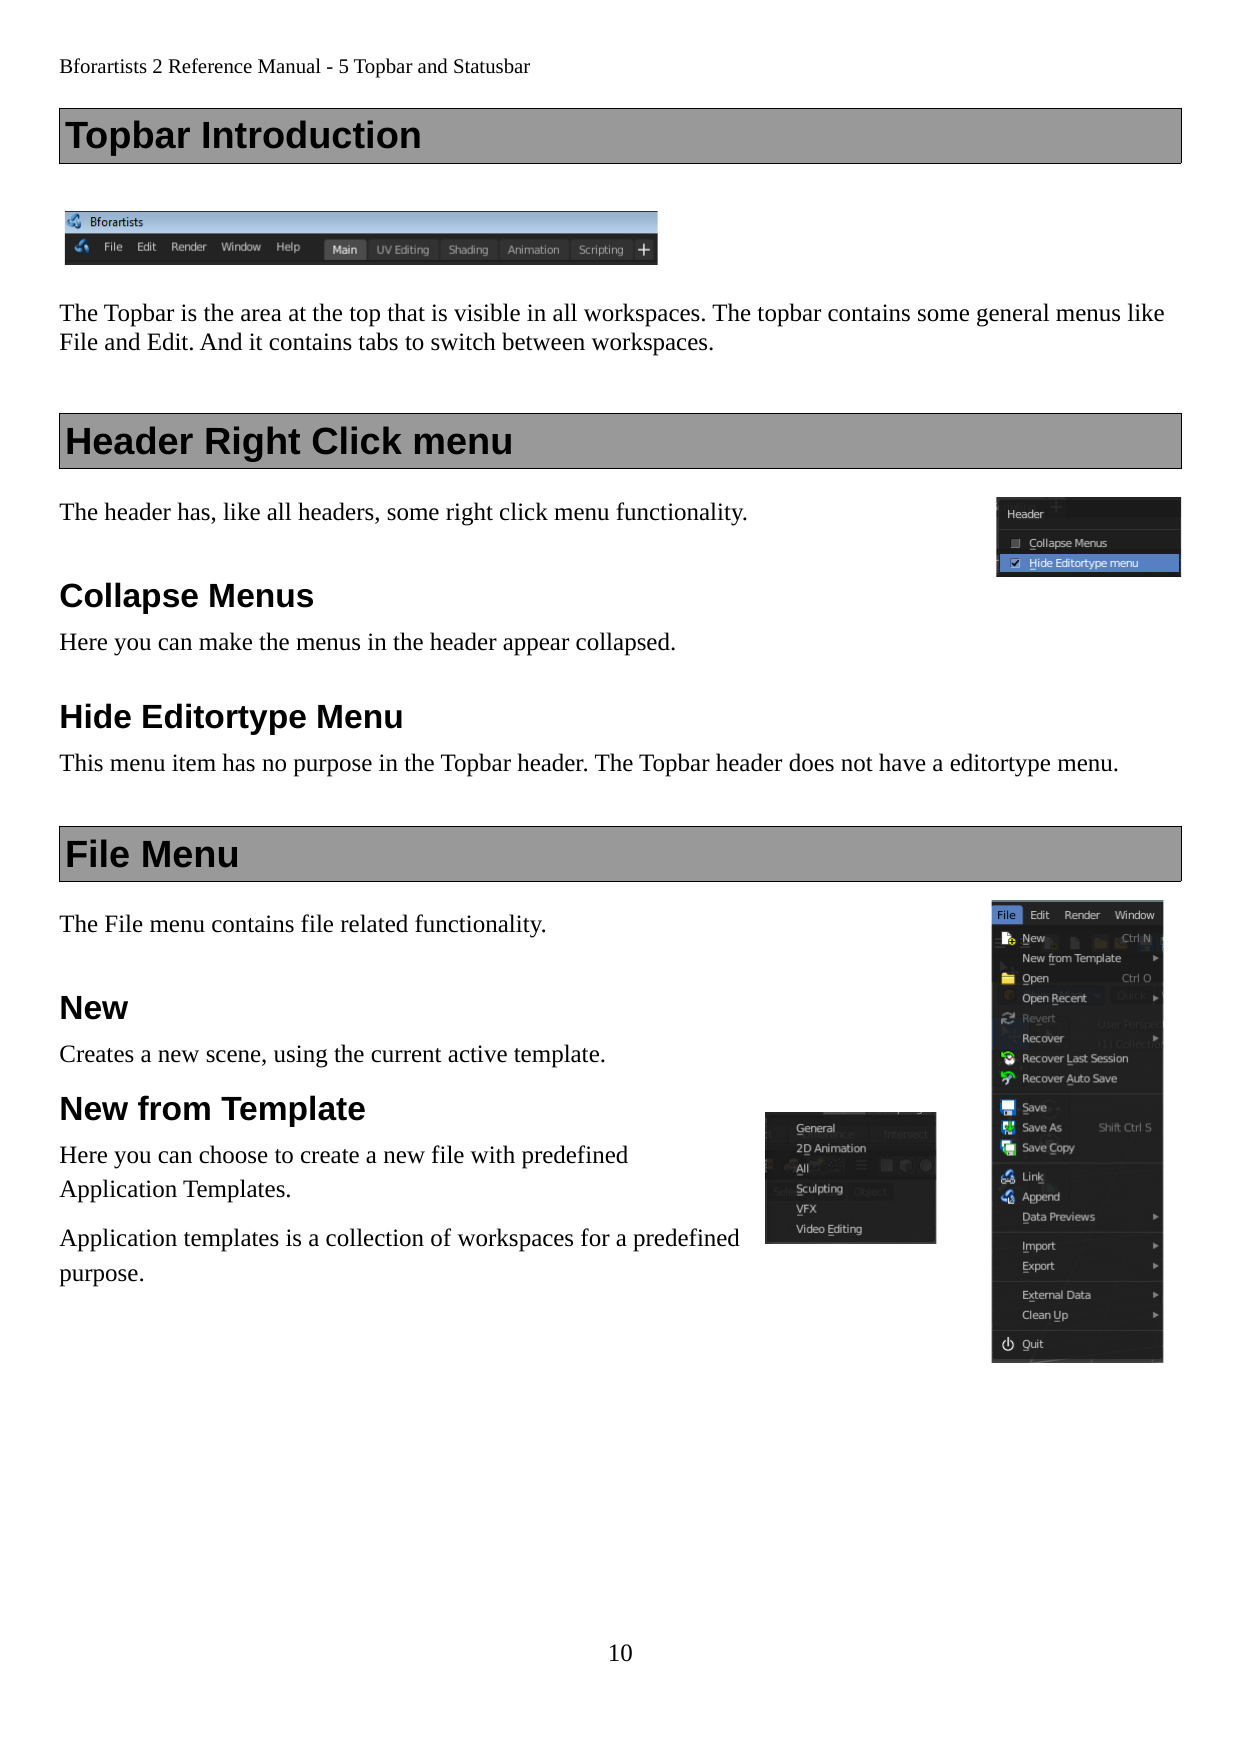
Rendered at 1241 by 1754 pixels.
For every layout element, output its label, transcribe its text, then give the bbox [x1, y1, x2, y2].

table_header Topbar Introduction [60, 109, 1181, 163]
text This menu item has no purpose in the Topbar header. The Topbar header does not have a editortype menu. [59, 748, 1181, 776]
text The header has, like all headers, some right click menu functionality. [59, 497, 996, 526]
text The File menu contains file related functionality. [59, 909, 991, 938]
subtitle New [59, 988, 991, 1027]
table_header Header Right Click menu [60, 414, 1181, 468]
table_header File Menu [60, 827, 1181, 881]
picture [64, 211, 658, 265]
picture [996, 497, 1182, 577]
subtitle Hide Editortype Menu [59, 697, 1181, 735]
text Creates a new scene, using the current active template. [59, 1039, 991, 1068]
picture [991, 900, 1164, 1363]
subtitle [1164, 988, 1181, 1027]
subtitle Collapse Menus [59, 576, 1181, 614]
subtitle New from Template [59, 1089, 991, 1127]
text Application templates is a collection of workspaces for a predefined purpose. [59, 1223, 991, 1287]
text Here you can choose to create a new file with predefined Application Templates. [59, 1140, 765, 1203]
text Here you can make the menus in the header appear collapsed. [59, 627, 1181, 655]
list The Topbar is the area at the top that is visible in all workspaces. The topbar contains some general menus like File and Edit. And it contains tabs to switch between workspaces. [59, 298, 1181, 356]
picture [765, 1112, 937, 1244]
text [937, 1140, 991, 1203]
subtitle [1164, 1089, 1181, 1127]
